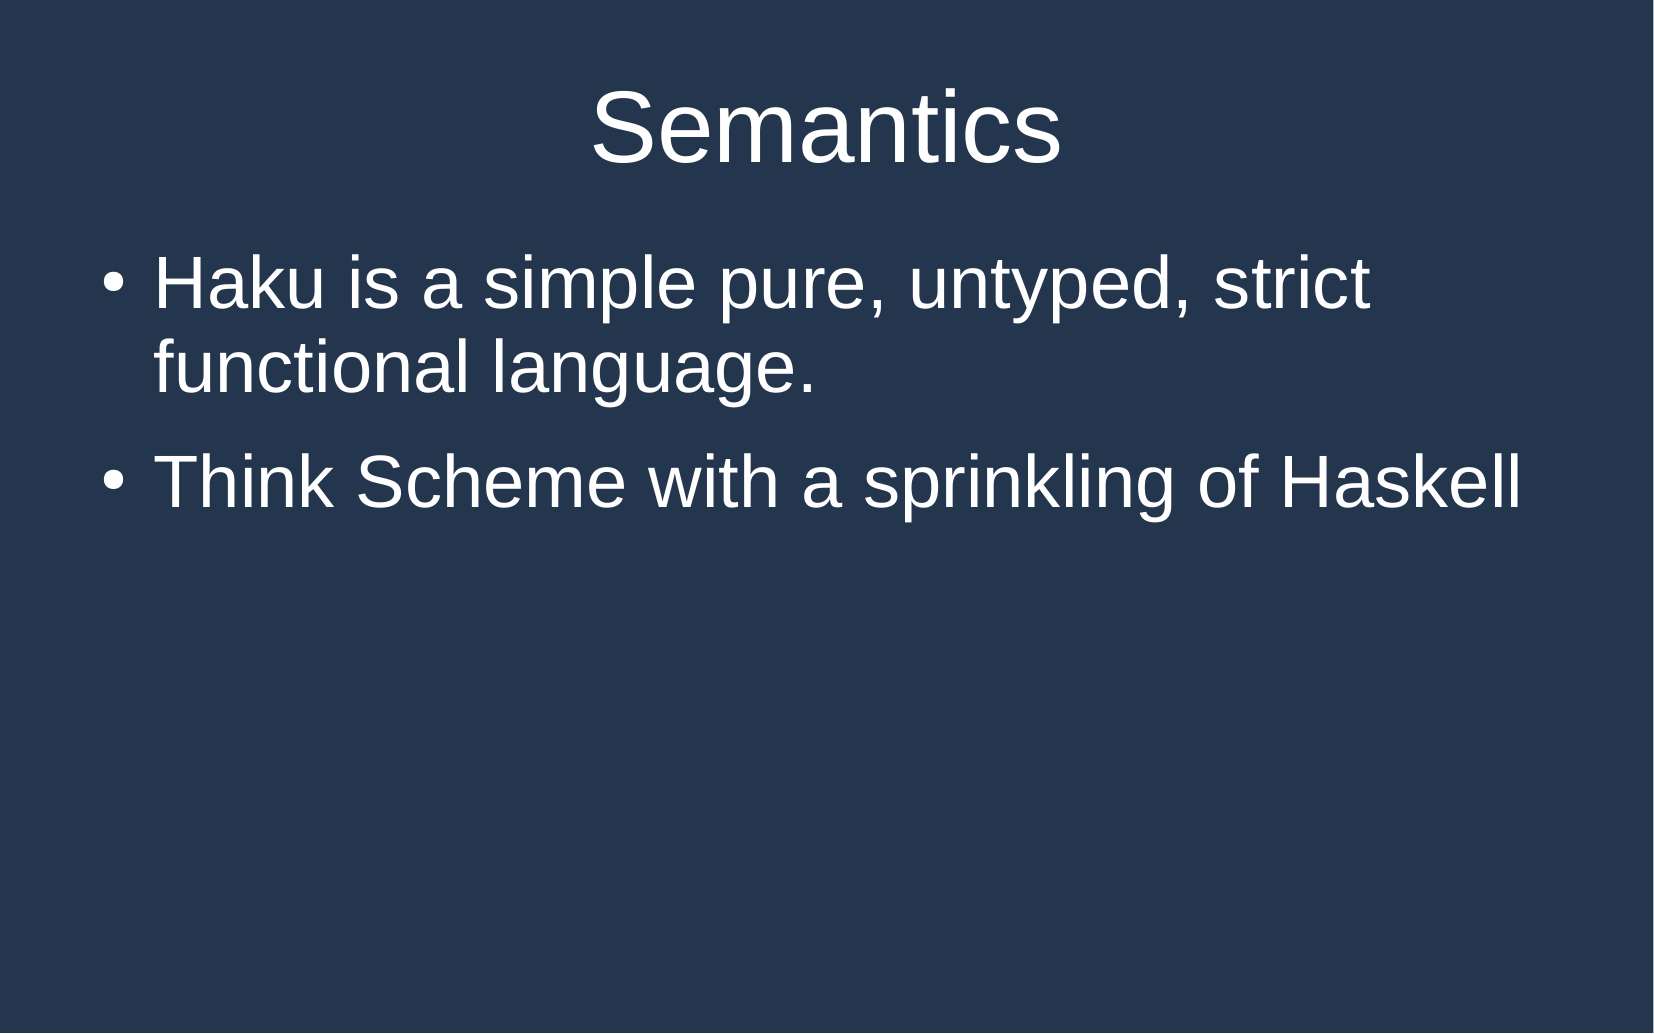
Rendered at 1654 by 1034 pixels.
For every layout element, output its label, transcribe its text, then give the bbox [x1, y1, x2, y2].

list Haku is a simple pure, untyped, strict functional language. Think Scheme with a sprinkling of Haskell [82, 241, 1571, 842]
title Semantics [82, 41, 1571, 214]
